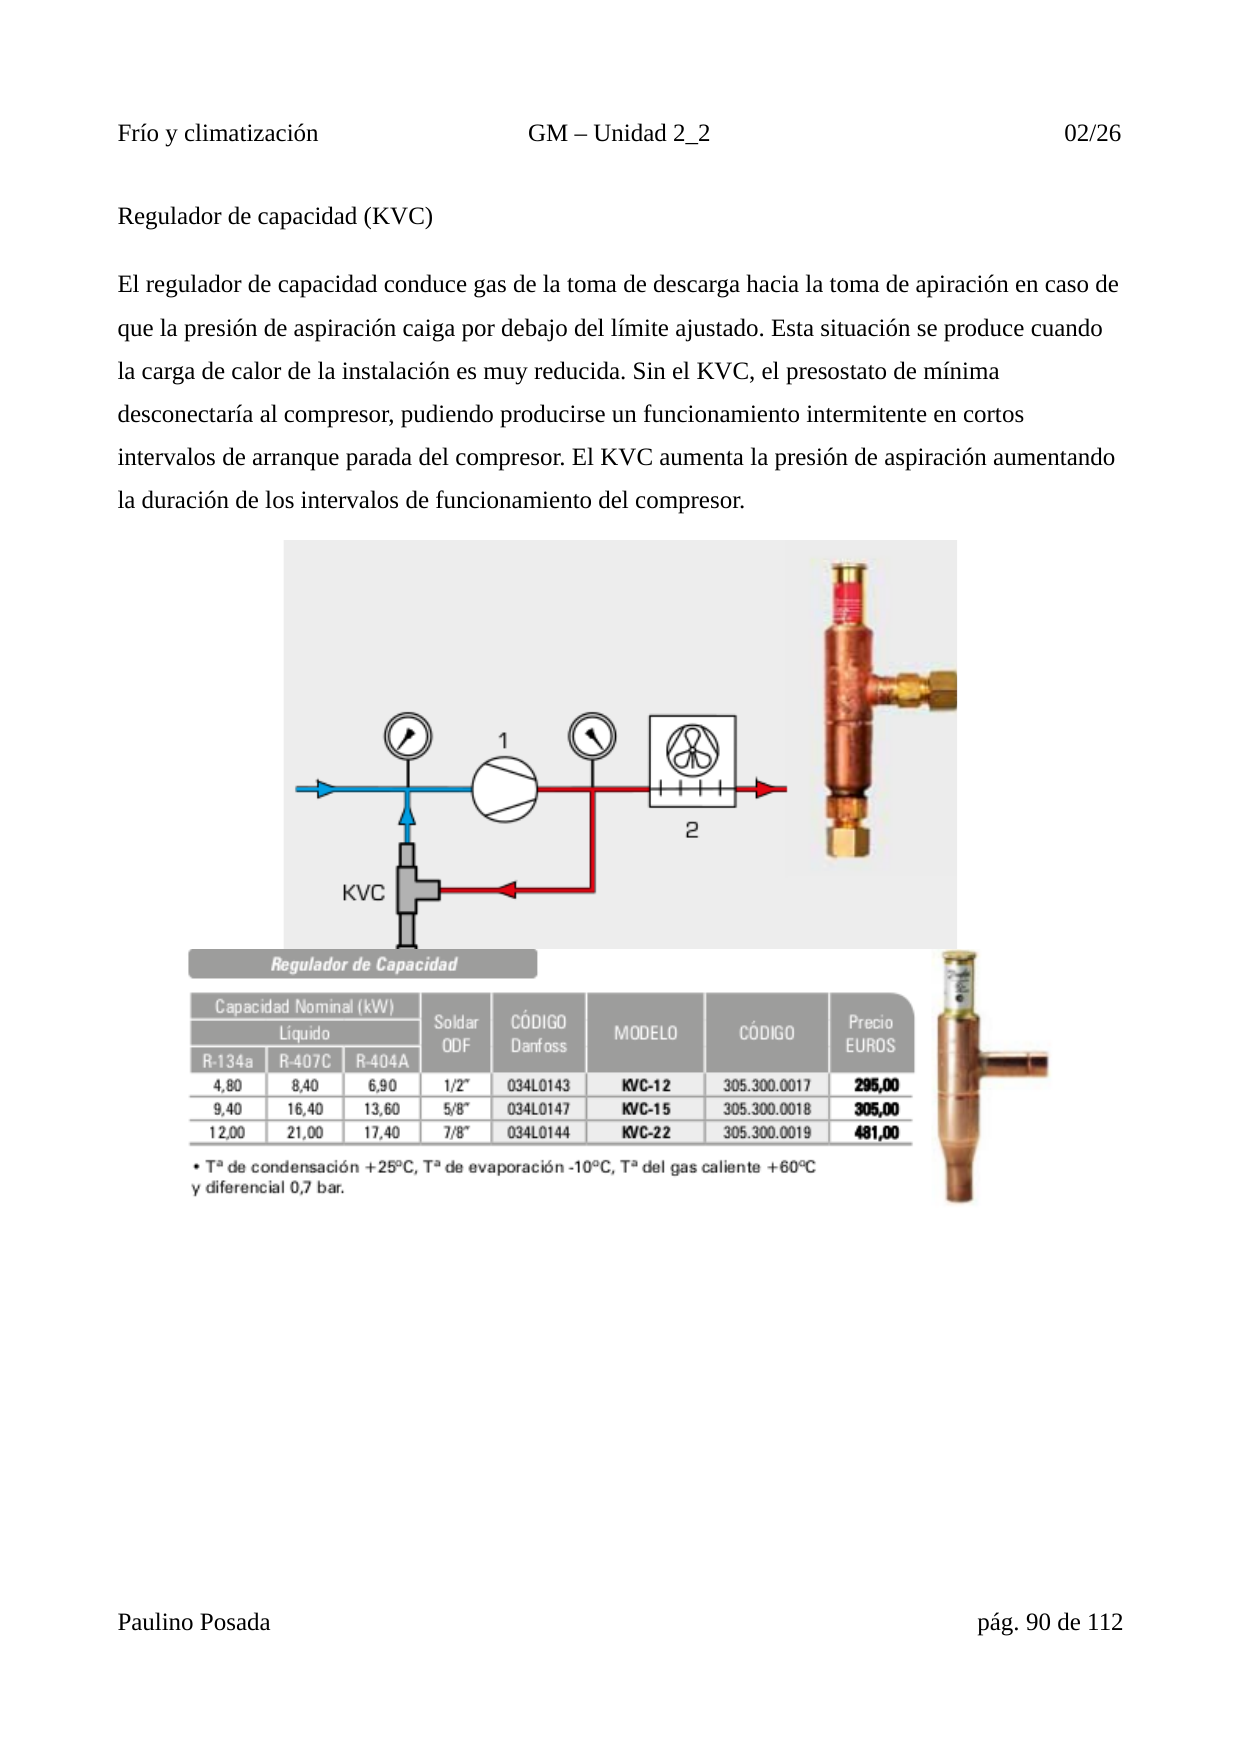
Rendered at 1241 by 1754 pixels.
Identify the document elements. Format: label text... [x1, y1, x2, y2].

picture [184, 540, 1057, 1223]
text El regulador de capacidad conduce gas de la toma de descarga hacia la toma de apiración en caso de que la presión de aspiración caiga por debajo del límite ajustado. Esta situación se produce cuando la carga de calor de la instalación es muy reducida. Sin el KVC, el presostato de mínima desconectaría al compresor, pudiendo producirse un funcionamiento intermitente en cortos intervalos de arranque parada del compresor. El KVC aumenta la presión de aspiración aumentando la duración de los intervalos de funcionamiento del compresor. [117, 269, 1123, 514]
text Regulador de capacidad (KVC) [117, 201, 1123, 230]
